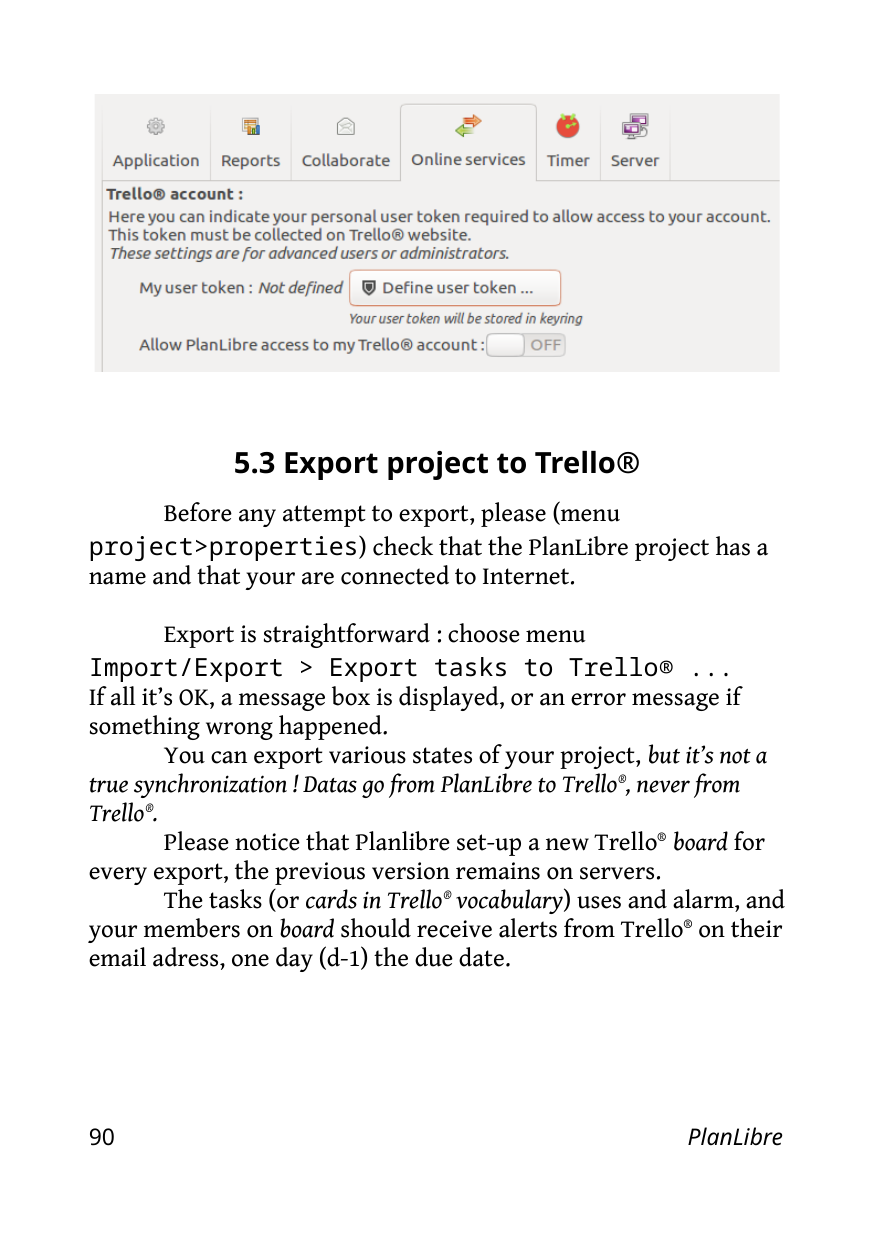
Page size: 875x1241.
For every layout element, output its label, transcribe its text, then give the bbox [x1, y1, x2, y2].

subtitle 5.3 Export project to Trello® [88, 442, 786, 482]
text Export is straightforward : choose menu Import/Export > Export tasks to Trello® ... [88, 621, 786, 684]
text The tasks (or cards in Trello® vocabulary) uses and alarm, and your members on board should receive alerts from Trello® on their email adress, one day (d-1) the due date. [88, 886, 786, 973]
text Please notice that Planlibre set-up a new Trello® board for every export, the previous version remains on servers. [88, 828, 786, 886]
text If all it’s OK, a message box is displayed, or an error message if something wrong happened. [88, 684, 786, 742]
text You can export various states of your project, but it’s not a true synchronization ! Datas go from PlanLibre to Trello®, never from Trello®. [88, 742, 786, 828]
picture [94, 94, 780, 372]
text Before any attempt to export, please (menu project>properties) check that the PlanLibre project has a name and that your are connected to Internet. [88, 500, 786, 592]
